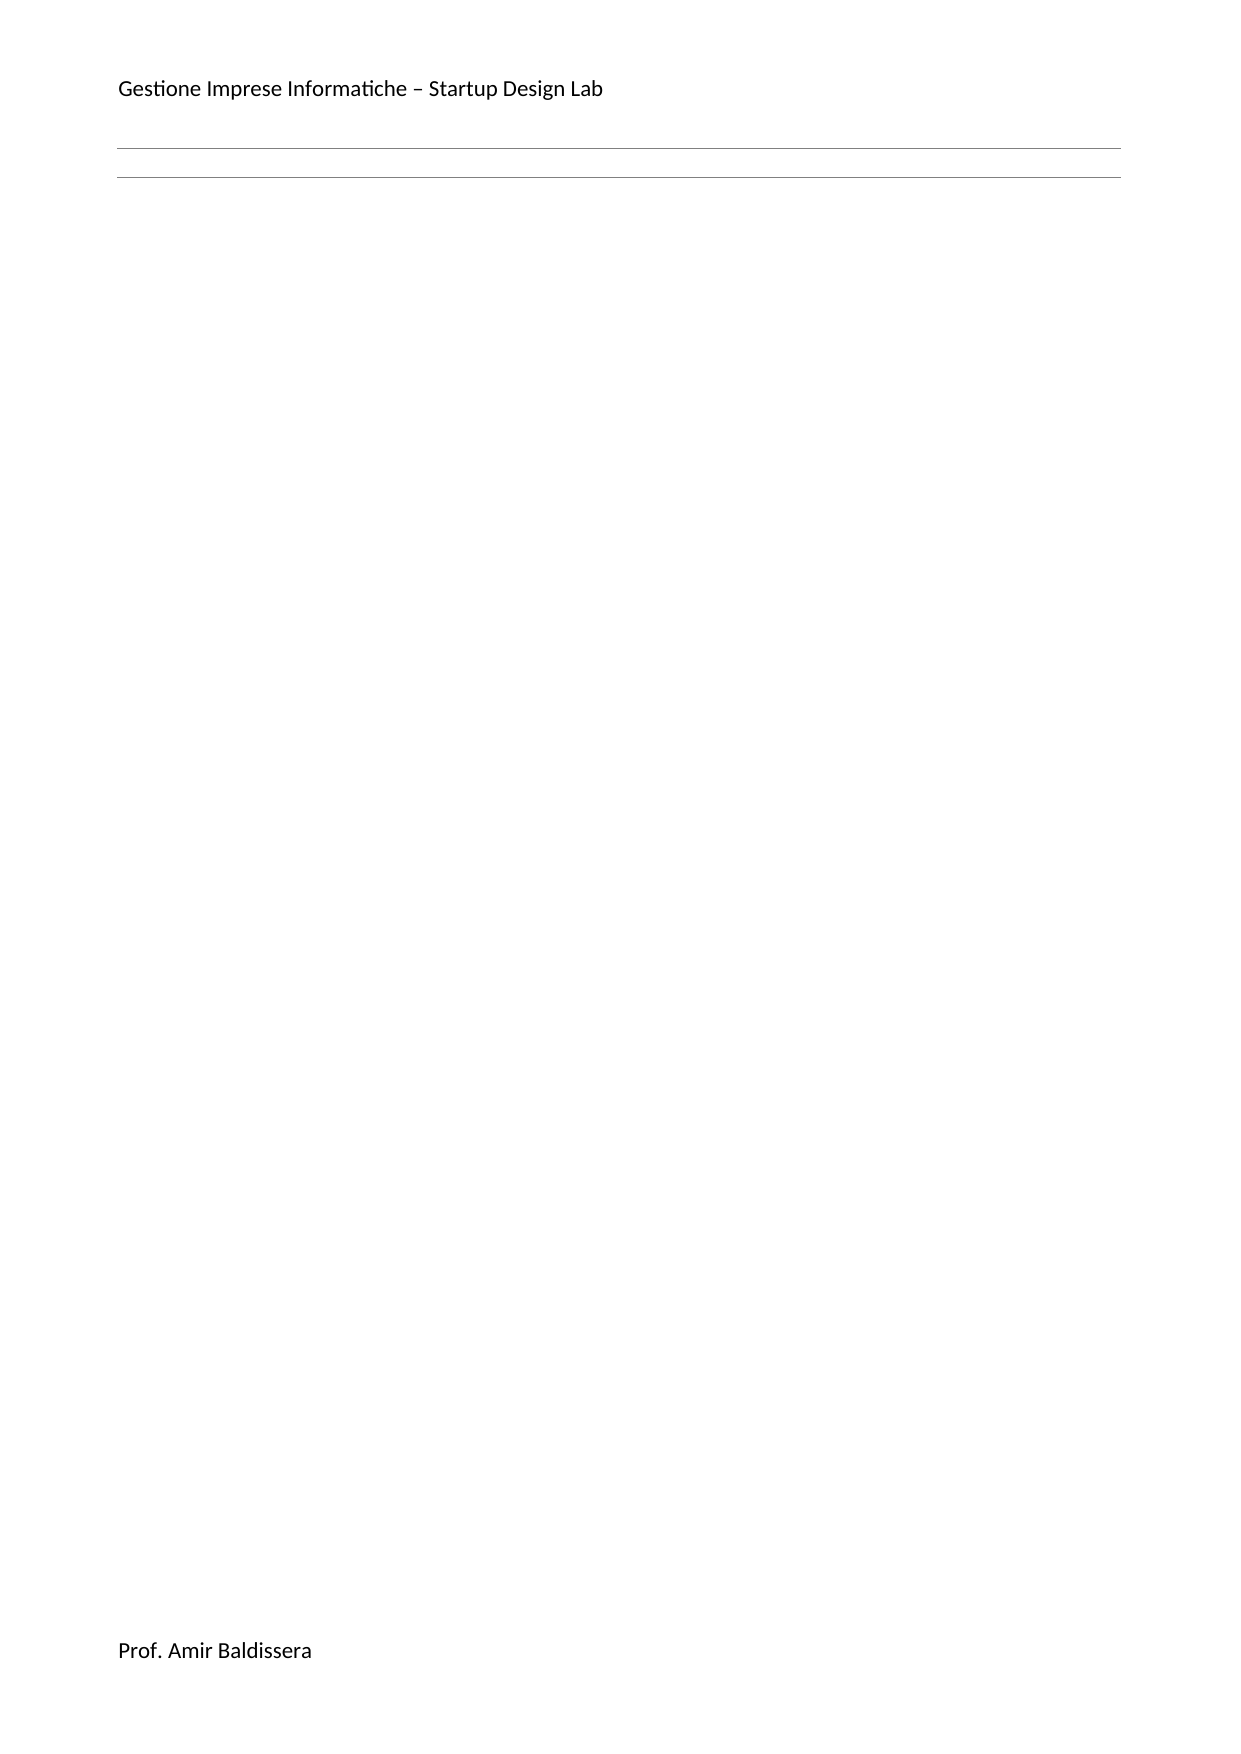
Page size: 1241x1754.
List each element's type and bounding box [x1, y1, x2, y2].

table_cell [117, 149, 1121, 177]
